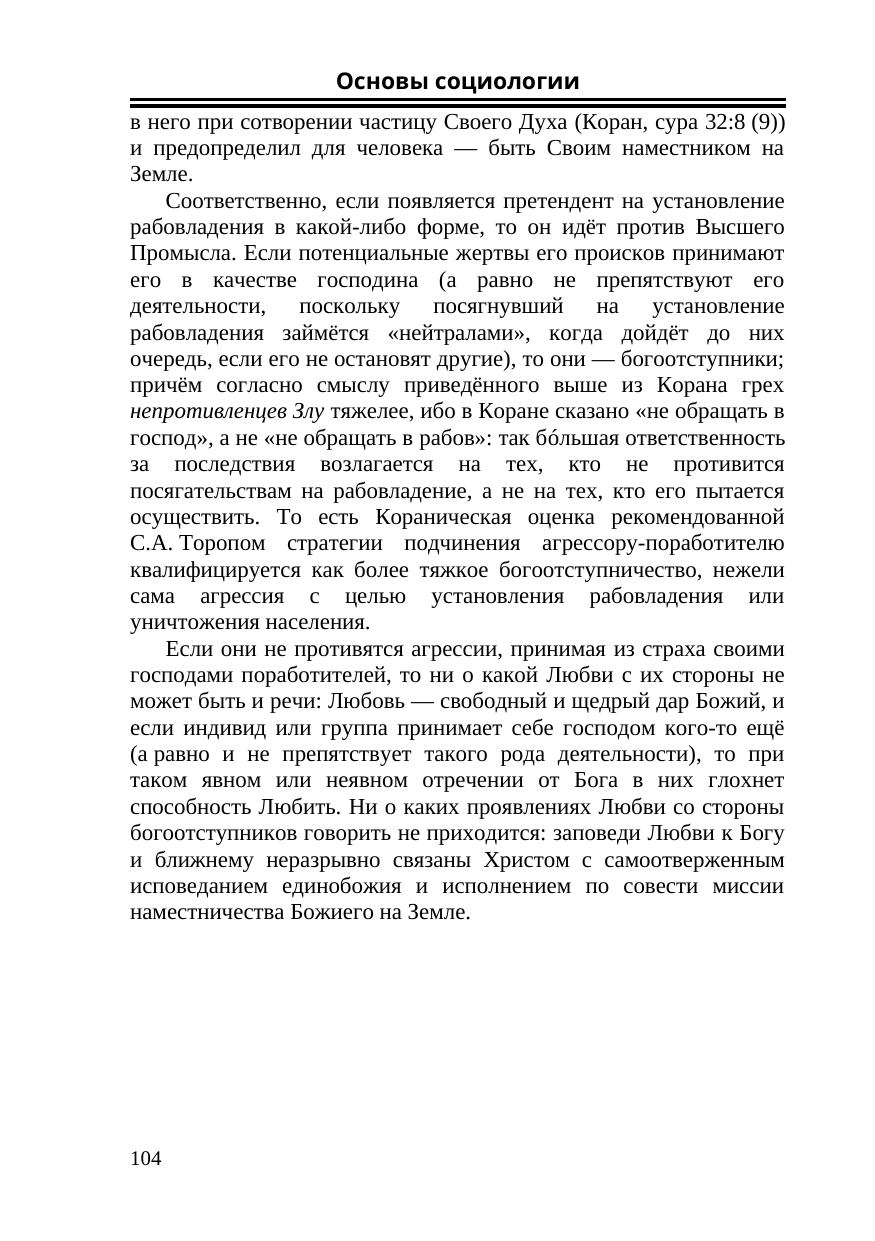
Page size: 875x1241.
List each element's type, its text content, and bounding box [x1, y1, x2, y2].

text Если они не противятся агрессии, принимая из страха своими господами поработителей, то ни о какой Любви с их стороны не может быть и речи: Любовь — свободный и щедрый дар Божий, и если индивид или группа принимает себе господом кого-то ещё (а равно и не препятствует такого рода деятельности), то при таком явном или неявном отречении от Бога в них глохнет способность Любить. Ни о каких проявлениях Любви со стороны богоотступников говорить не приходится: заповеди Любви к Богу и ближнему неразрывно связаны Христом с самоотверженным исповеданием единобожия и исполнением по совести миссии наместничества Божиего на Земле. [130, 635, 786, 925]
text Соответственно, если появляется претендент на установление рабовладения в какой-либо форме, то он идёт против Высшего Промысла. Если потенциальные жертвы его происков принимают его в качестве господина (а равно не препятствуют его деятельности, поскольку посягнувший на установление рабовладения займётся «нейтралами», когда дойдёт до них очередь, если его не остановят другие), то они — богоотступники; причём согласно смыслу приведённого выше из Корана грех непротивленцев Злу тяжелее, ибо в Коране сказано «не обращать в господ», а не «не обращать в рабов»: так бóльшая ответственность за последствия возлагается на тех, кто не противится посягательствам на рабовладение, а не на тех, кто его пытается осуществить. То есть Кораническая оценка рекомендованной С.А. Торопом стратегии подчинения агрессору-поработителю квалифицируется как более тяжкое богоотступничество, нежели сама агрессия с целью установления рабовладения или уничтожения населения. [130, 187, 786, 635]
text в него при сотворении частицу Своего Духа (Коран, сура 32:8 (9)) и предопределил для человека — быть Своим наместником на Земле. [130, 108, 786, 187]
